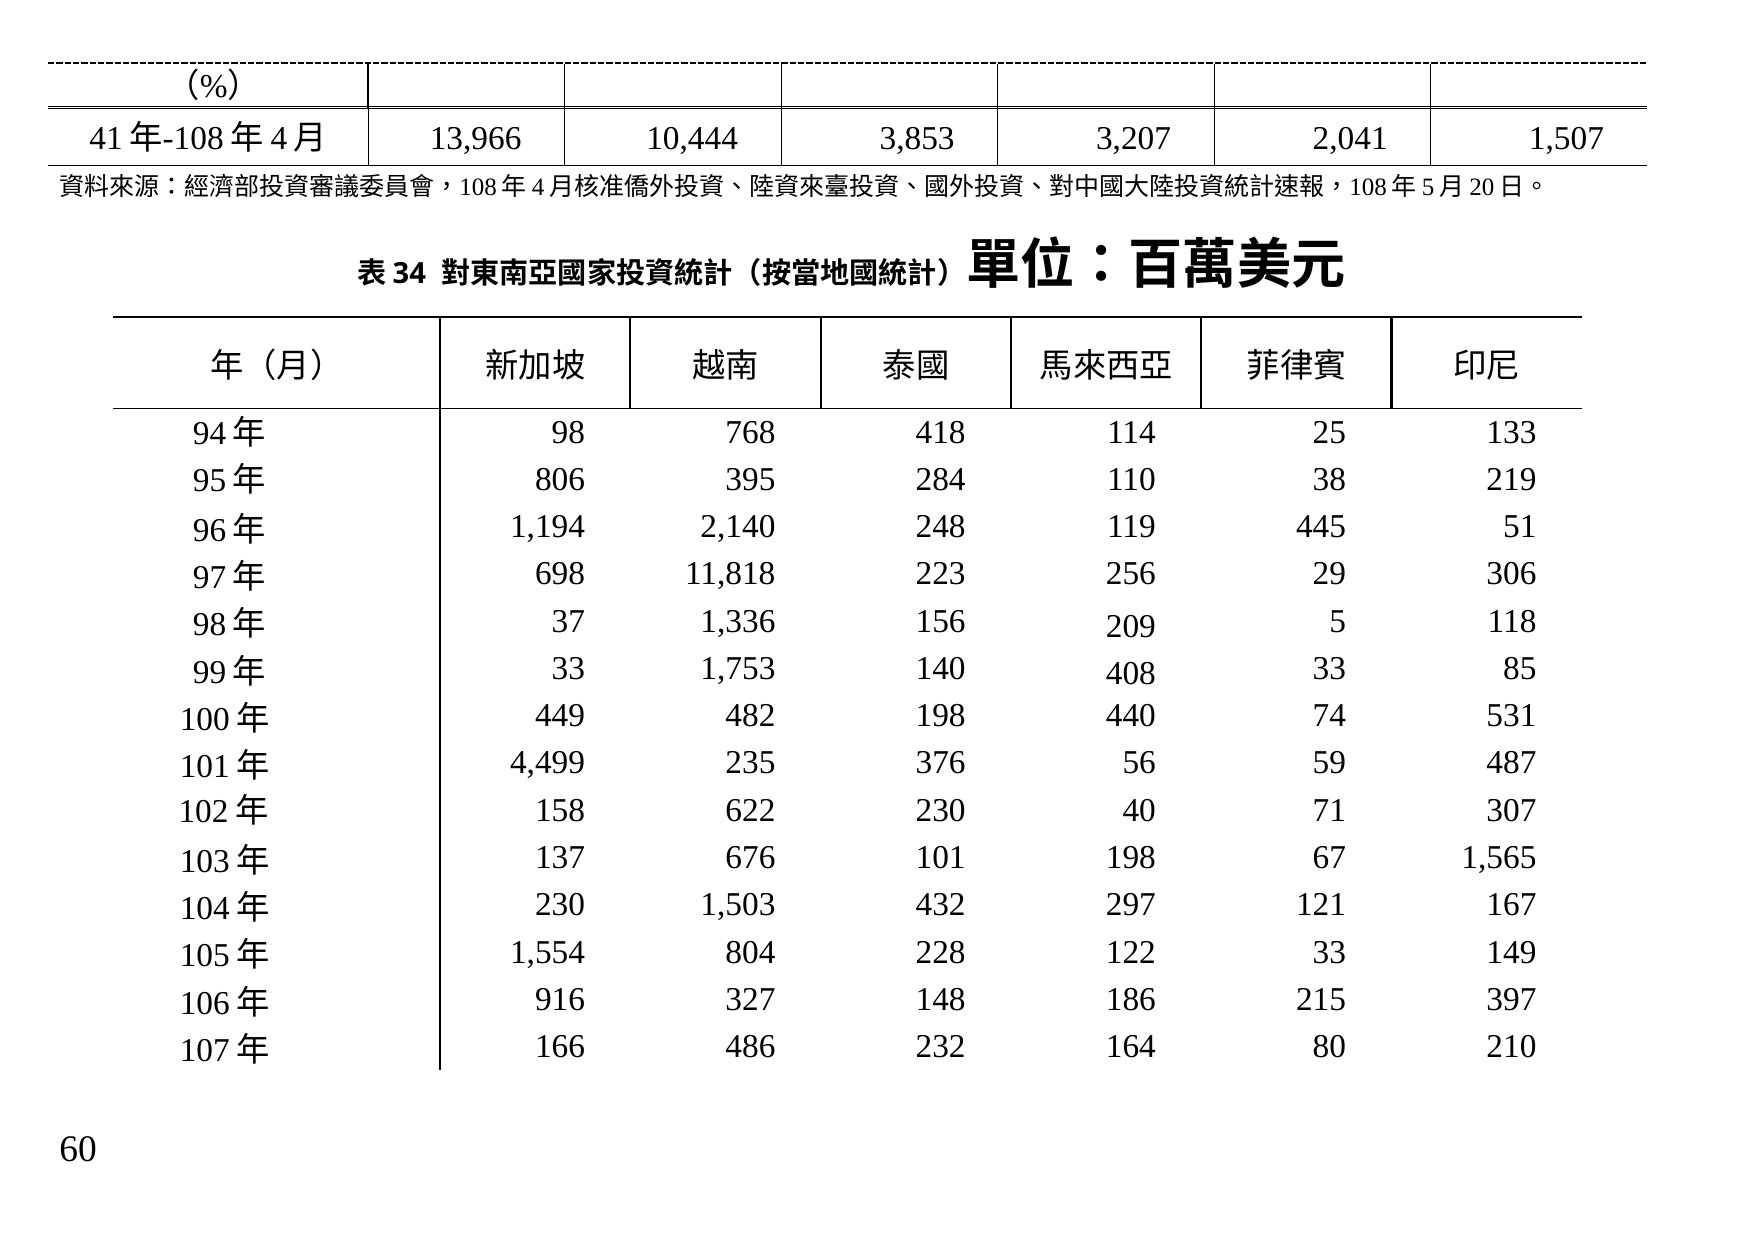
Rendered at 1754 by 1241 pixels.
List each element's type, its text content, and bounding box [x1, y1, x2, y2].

table_cell 137 [441, 834, 630, 881]
table_cell 395 [630, 455, 821, 502]
table_cell 102年 [113, 786, 439, 833]
table_cell 106年 [113, 975, 439, 1023]
table_cell 149 [1391, 928, 1582, 975]
table_cell 232 [821, 1023, 1011, 1070]
table_cell 158 [441, 786, 630, 833]
table_cell 1,194 [441, 503, 630, 550]
table_cell 284 [821, 455, 1011, 502]
table_cell 198 [1011, 834, 1201, 881]
table_cell 327 [630, 975, 821, 1023]
table_header 馬來西亞 [1012, 318, 1200, 408]
table_cell 1,336 [630, 597, 821, 644]
table_cell 110 [1011, 455, 1201, 502]
table_cell 1,503 [630, 881, 821, 928]
table_cell 104年 [113, 881, 439, 928]
table_cell 256 [1011, 550, 1201, 597]
table_header 越南 [631, 318, 820, 408]
table_cell 916 [441, 975, 630, 1023]
table_cell 487 [1391, 739, 1582, 786]
table_cell 1,507 [1431, 109, 1647, 165]
table_cell 148 [821, 975, 1011, 1023]
table_cell 74 [1201, 692, 1391, 739]
table_cell 486 [630, 1023, 821, 1070]
table_cell 164 [1011, 1023, 1201, 1070]
table_cell 3,853 [782, 109, 997, 165]
table_cell 122 [1011, 928, 1201, 975]
table_cell 101年 [113, 739, 439, 786]
table_cell 5 [1201, 597, 1391, 644]
table_cell 71 [1201, 786, 1391, 833]
table_cell 4,499 [441, 739, 630, 786]
table_cell 531 [1391, 692, 1582, 739]
table_cell 307 [1391, 786, 1582, 833]
table_cell 10,444 [565, 109, 781, 165]
table_cell 103年 [113, 834, 439, 881]
table_cell [565, 62, 781, 106]
table_cell 440 [1011, 692, 1201, 739]
table_cell 96年 [113, 503, 439, 550]
table_cell 85 [1391, 644, 1582, 692]
table_cell 768 [630, 409, 821, 455]
table_header 印尼 [1393, 318, 1582, 408]
table_cell 230 [441, 881, 630, 928]
table_cell 397 [1391, 975, 1582, 1023]
table_header 泰國 [822, 318, 1010, 408]
table_cell 210 [1391, 1023, 1582, 1070]
table_cell 418 [821, 409, 1011, 455]
table_cell 51 [1391, 503, 1582, 550]
table_cell 97年 [113, 550, 439, 597]
table_cell 94年 [113, 409, 439, 455]
table_cell 41年-108年4月 [48, 109, 368, 165]
table_cell 107年 [113, 1023, 439, 1070]
table_cell 804 [630, 928, 821, 975]
table_cell 119 [1011, 503, 1201, 550]
table_cell 230 [821, 786, 1011, 833]
table_cell 67 [1201, 834, 1391, 881]
table_cell 118 [1391, 597, 1582, 644]
table_cell 198 [821, 692, 1011, 739]
table_cell 3,207 [998, 109, 1214, 165]
table_cell 98年 [113, 597, 439, 644]
table_cell 80 [1201, 1023, 1391, 1070]
subtitle 表34 對東南亞國家投資統計（按當地國統計）單位：百萬美元 [59, 203, 1636, 316]
table_cell 56 [1011, 739, 1201, 786]
table_cell 1,753 [630, 644, 821, 692]
table_cell 297 [1011, 881, 1201, 928]
table_cell 376 [821, 739, 1011, 786]
table_cell 95年 [113, 455, 439, 502]
table_cell 806 [441, 455, 630, 502]
table_cell 98 [441, 409, 630, 455]
table_cell 622 [630, 786, 821, 833]
table_cell 140 [821, 644, 1011, 692]
table_cell 698 [441, 550, 630, 597]
table_cell 11,818 [630, 550, 821, 597]
table_cell [998, 62, 1214, 106]
table_cell 99年 [113, 644, 439, 692]
table_cell 114 [1011, 409, 1201, 455]
table_cell 25 [1201, 409, 1391, 455]
table_cell 408 [1011, 644, 1201, 692]
table_cell 235 [630, 739, 821, 786]
table_cell 676 [630, 834, 821, 881]
text 資料來源：經濟部投資審議委員會，108年4月核准僑外投資、陸資來臺投資、國外投資、對中國大陸投資統計速報，108年5月20日。 [59, 166, 1683, 203]
table_cell [1214, 62, 1431, 106]
table_cell （%） [48, 62, 367, 106]
table_cell 29 [1201, 550, 1391, 597]
table_cell 306 [1391, 550, 1582, 597]
table_cell 215 [1201, 975, 1391, 1023]
table_header 新加坡 [441, 318, 629, 408]
table_cell 209 [1011, 597, 1201, 644]
table_cell 121 [1201, 881, 1391, 928]
table_cell 133 [1391, 409, 1582, 455]
table_cell 2,041 [1215, 109, 1430, 165]
table_cell 156 [821, 597, 1011, 644]
table_cell 59 [1201, 739, 1391, 786]
table_cell 33 [441, 644, 630, 692]
table_header 年（月） [113, 318, 439, 408]
table_cell 37 [441, 597, 630, 644]
table_cell 33 [1201, 644, 1391, 692]
table_cell 1,565 [1391, 834, 1582, 881]
table_cell 100年 [113, 692, 439, 739]
table_cell [782, 62, 998, 106]
table_cell 40 [1011, 786, 1201, 833]
table_cell 1,554 [441, 928, 630, 975]
table_cell 186 [1011, 975, 1201, 1023]
table_cell 167 [1391, 881, 1582, 928]
table_cell 33 [1201, 928, 1391, 975]
table_cell 228 [821, 928, 1011, 975]
table_cell 432 [821, 881, 1011, 928]
table_cell [1431, 62, 1647, 106]
table_cell 101 [821, 834, 1011, 881]
table_cell 105年 [113, 928, 439, 975]
table_cell [369, 62, 564, 106]
table_cell 248 [821, 503, 1011, 550]
table_cell 449 [441, 692, 630, 739]
table_cell 445 [1201, 503, 1391, 550]
table_cell 2,140 [630, 503, 821, 550]
table_cell 482 [630, 692, 821, 739]
table_cell 13,966 [369, 109, 564, 165]
table_cell 166 [441, 1023, 630, 1070]
table_cell 219 [1391, 455, 1582, 502]
table_cell 38 [1201, 455, 1391, 502]
table_cell 223 [821, 550, 1011, 597]
table_header 菲律賓 [1202, 318, 1390, 408]
